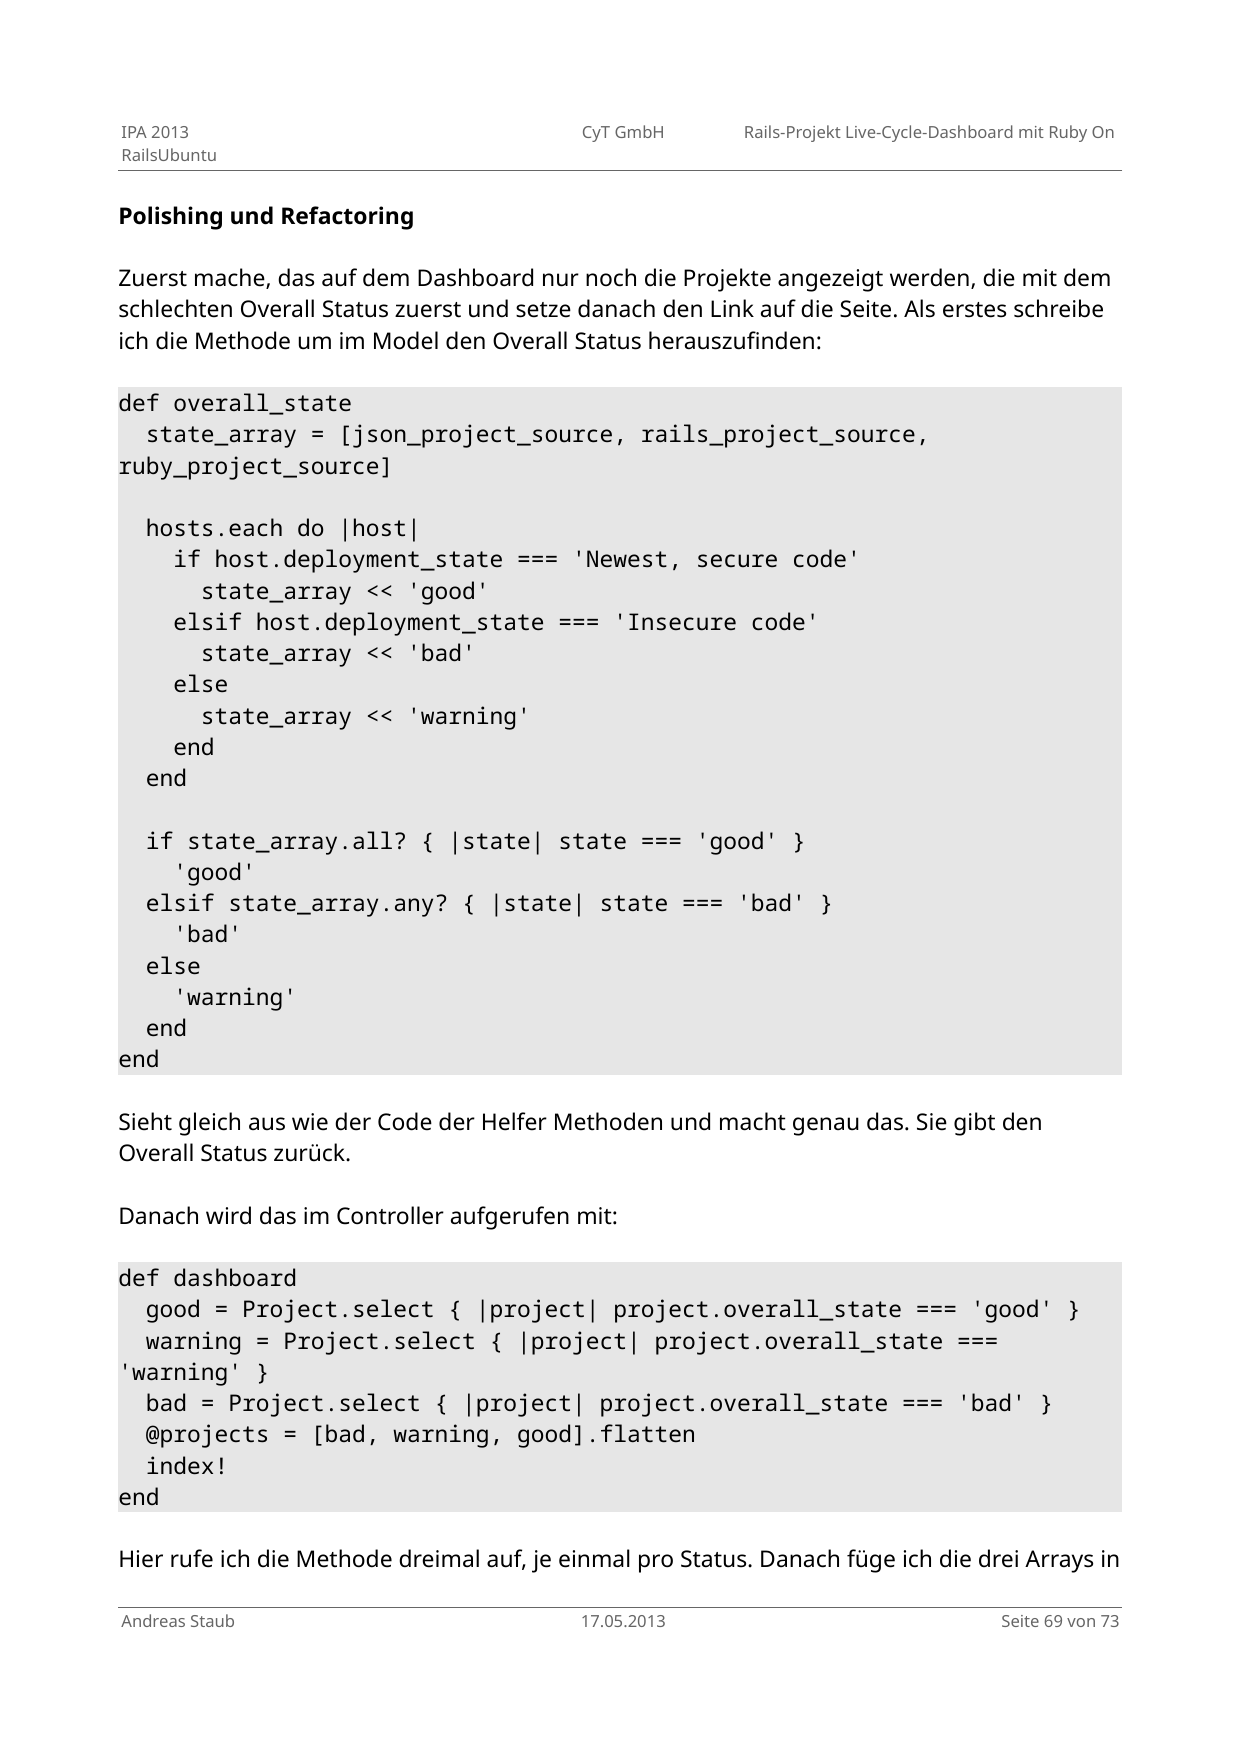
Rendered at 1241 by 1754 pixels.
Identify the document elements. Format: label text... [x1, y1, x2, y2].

text end [118, 731, 1122, 762]
text state_array = [json_project_source, rails_project_source, ruby_project_source] [118, 418, 1122, 481]
text Danach wird das im Controller aufgerufen mit: [118, 1200, 1122, 1231]
text end [118, 1043, 1122, 1075]
text good = Project.select { |project| project.overall_state === 'good' } [118, 1293, 1122, 1325]
text elsif state_array.any? { |state| state === 'bad' } [118, 887, 1122, 918]
text state_array << 'bad' [118, 637, 1122, 668]
text index! [118, 1450, 1122, 1481]
text hosts.each do |host| [118, 512, 1122, 543]
text Polishing und Refactoring [118, 200, 1122, 231]
text elsif host.deployment_state === 'Insecure code' [118, 606, 1122, 637]
text def dashboard [118, 1262, 1122, 1293]
text bad = Project.select { |project| project.overall_state === 'bad' } [118, 1387, 1122, 1418]
text 'warning' [118, 981, 1122, 1012]
text state_array << 'warning' [118, 700, 1122, 731]
text warning = Project.select { |project| project.overall_state === 'warning' } [118, 1325, 1122, 1387]
text end [118, 762, 1122, 793]
text if host.deployment_state === 'Newest, secure code' [118, 543, 1122, 575]
text Zuerst mache, das auf dem Dashboard nur noch die Projekte angezeigt werden, die mit dem schlechten Overall Status zuerst und setze danach den Link auf die Seite. Als erstes schreibe ich die Methode um im Model den Overall Status herauszufinden: [118, 262, 1122, 356]
text if state_array.all? { |state| state === 'good' } [118, 825, 1122, 856]
text @projects = [bad, warning, good].flatten [118, 1418, 1122, 1450]
text end [118, 1481, 1122, 1512]
text state_array << 'good' [118, 575, 1122, 606]
text else [118, 668, 1122, 700]
text 'bad' [118, 918, 1122, 950]
text 'good' [118, 856, 1122, 887]
text Sieht gleich aus wie der Code der Helfer Methoden und macht genau das. Sie gibt den Overall Status zurück. [118, 1106, 1122, 1168]
text Hier rufe ich die Methode dreimal auf, je einmal pro Status. Danach füge ich die drei Arrays in [118, 1543, 1122, 1575]
text def overall_state [118, 387, 1122, 418]
text else [118, 950, 1122, 981]
text end [118, 1012, 1122, 1043]
